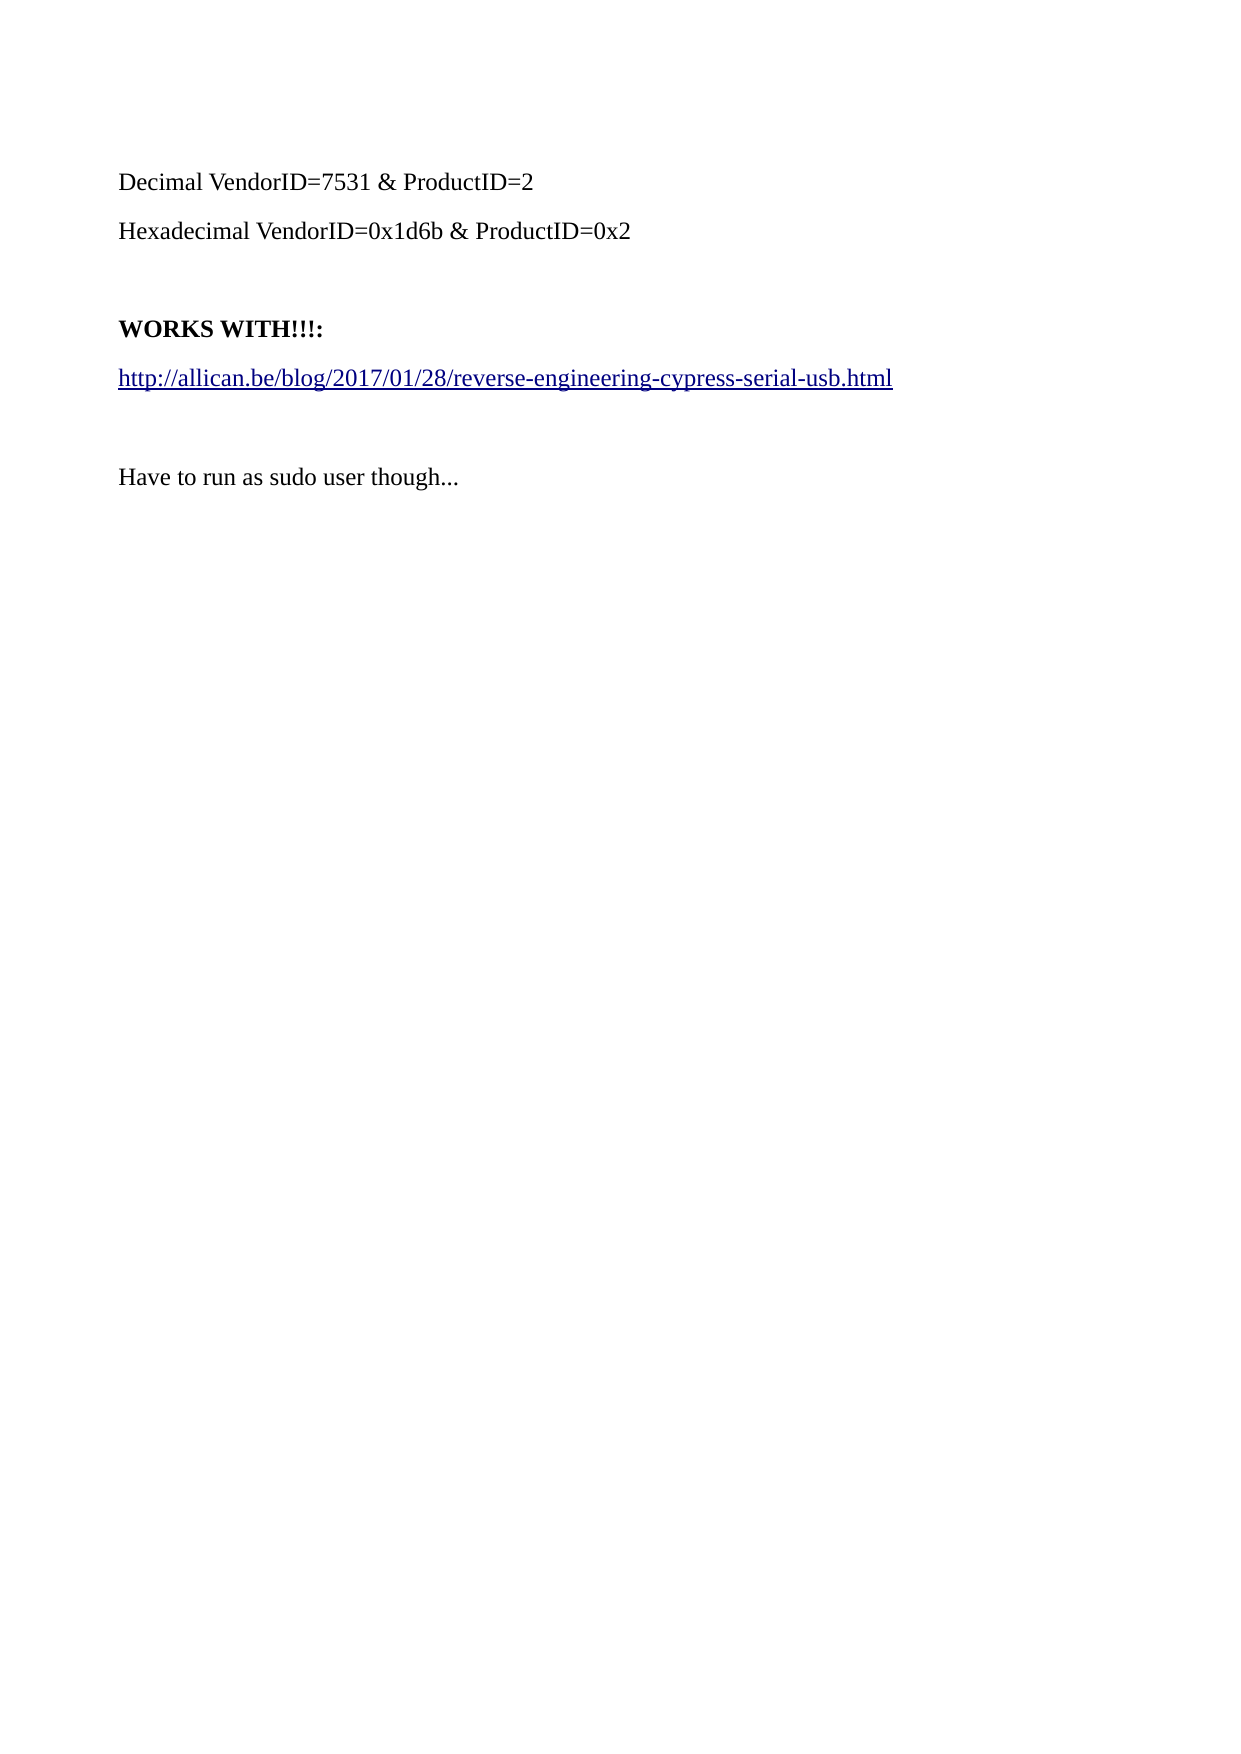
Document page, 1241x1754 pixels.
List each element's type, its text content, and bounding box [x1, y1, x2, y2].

text Hexadecimal VendorID=0x1d6b & ProductID=0x2 [118, 216, 1122, 245]
text Decimal VendorID=7531 & ProductID=2 [118, 167, 1122, 196]
text WORKS WITH!!!: [118, 314, 1122, 343]
text http://allican.be/blog/2017/01/28/reverse-engineering-cypress-serial-usb.html [118, 363, 1122, 392]
text Have to run as sudo user though... [118, 462, 1122, 490]
